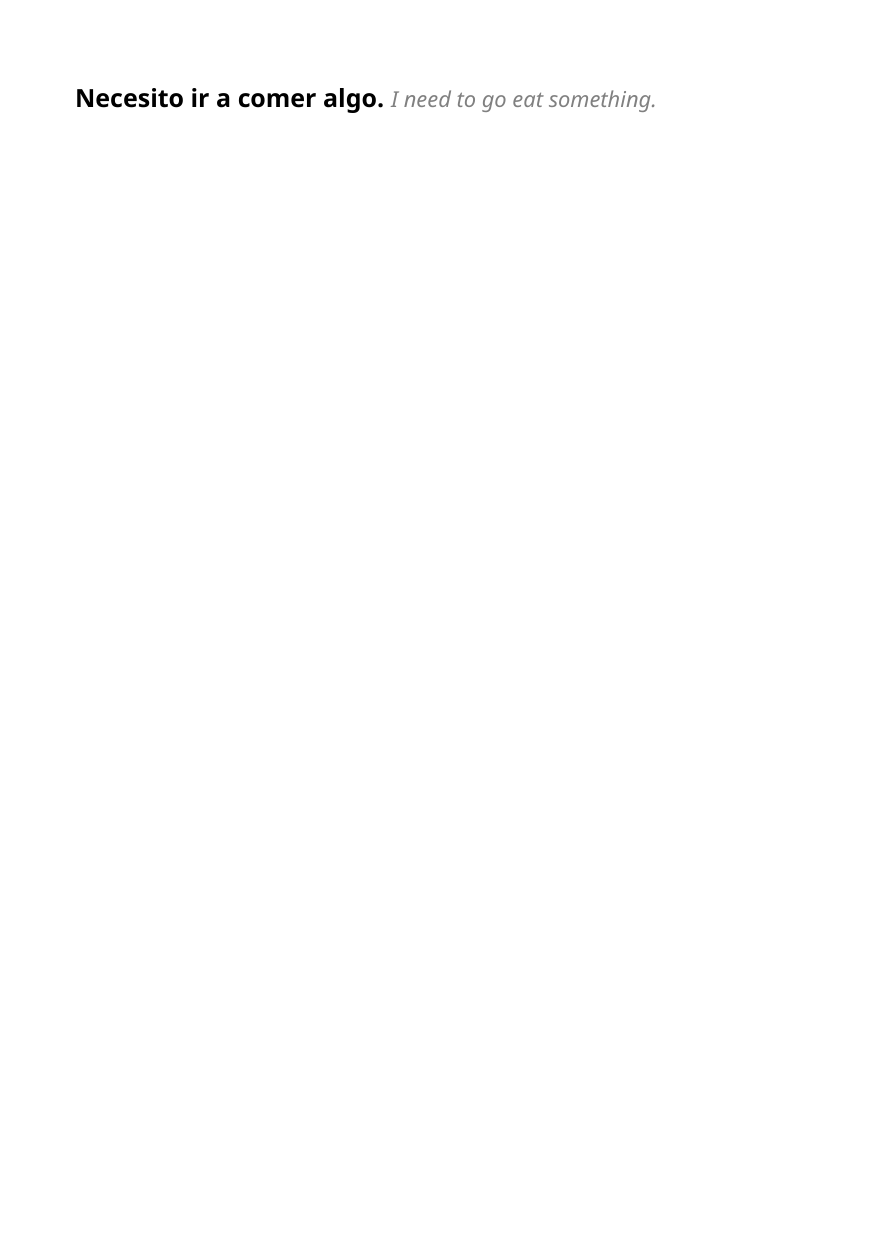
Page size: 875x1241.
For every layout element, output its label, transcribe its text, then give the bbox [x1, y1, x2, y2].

text Necesito ir a comer algo. I need to go eat something. [75, 81, 799, 115]
